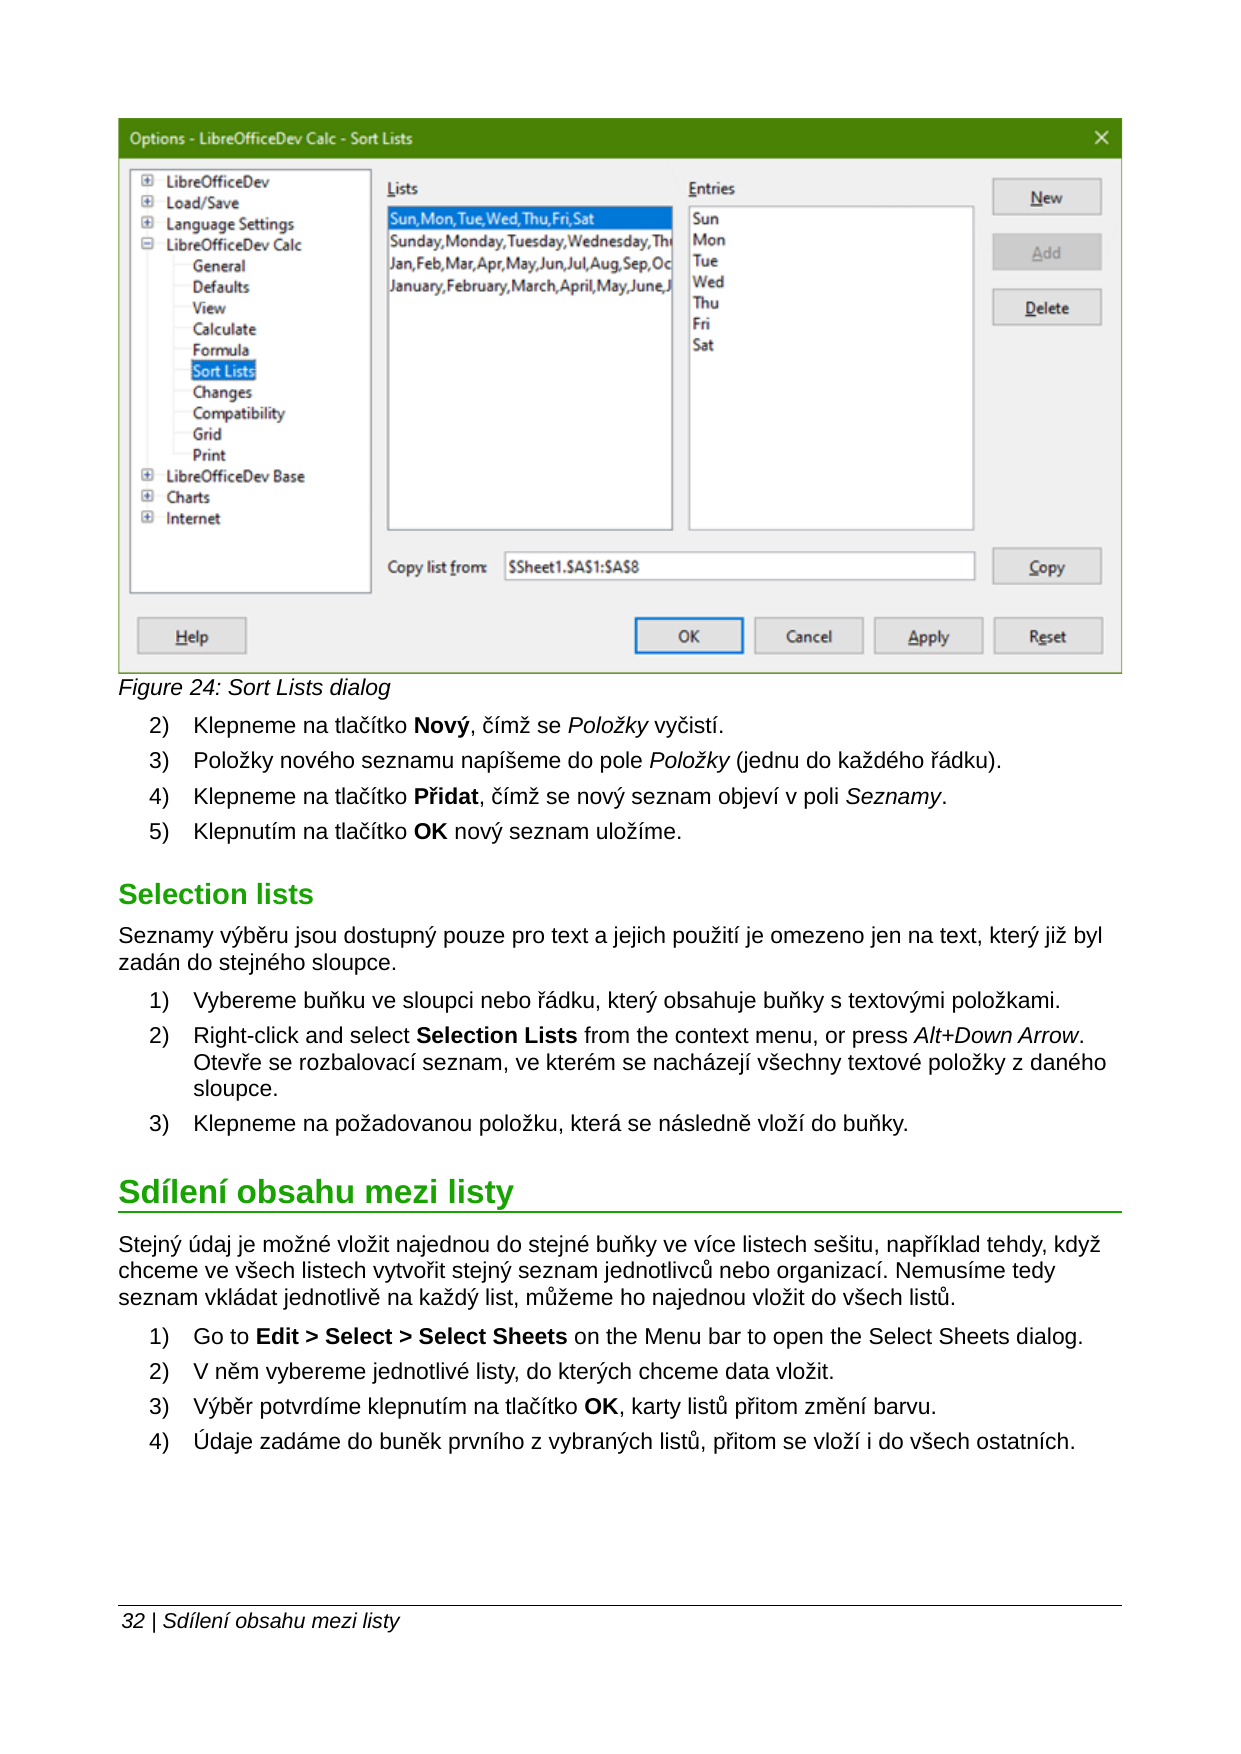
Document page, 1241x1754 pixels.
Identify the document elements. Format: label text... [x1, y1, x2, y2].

subtitle Sdílení obsahu mezi listy [118, 1173, 1122, 1211]
text Stejný údaj je možné vložit najednou do stejné buňky ve více listech sešitu, například tehdy, když chceme ve všech listech vytvořit stejný seznam jednotlivců nebo organizací. Nemusíme tedy seznam vkládat jednotlivě na každý list, můžeme ho najednou vložit do všech listů. [118, 1231, 1122, 1310]
list Klepnutím na tlačítko OK nový seznam uložíme. [169, 818, 1122, 844]
list Klepneme na požadovanou položku, která se následně vloží do buňky. [169, 1110, 1122, 1137]
text Figure 24: Sort Lists dialog [118, 674, 1122, 700]
list Výběr potvrdíme klepnutím na tlačítko OK, karty listů přitom změní barvu. [169, 1393, 1122, 1419]
list V něm vybereme jednotlivé listy, do kterých chceme data vložit. [169, 1358, 1122, 1384]
text Seznamy výběru jsou dostupný pouze pro text a jejich použití je omezeno jen na text, který již byl zadán do stejného sloupce. [118, 922, 1122, 975]
subtitle Selection lists [118, 877, 1122, 910]
list Údaje zadáme do buněk prvního z vybraných listů, přitom se vloží i do všech ostatních. [169, 1428, 1122, 1455]
list Klepneme na tlačítko Nový, čímž se Položky vyčistí. [169, 712, 1122, 739]
list Klepneme na tlačítko Přidat, čímž se nový seznam objeví v poli Seznamy. [169, 783, 1122, 809]
list Go to Edit > Select > Select Sheets on the Menu bar to open the Select Sheets dialog. [169, 1323, 1122, 1349]
picture [118, 118, 1123, 674]
list Right-click and select Selection Lists from the context menu, or press Alt+Down Arrow. Otevře se rozbalovací seznam, ve kterém se nacházejí všechny textové položky z daného sloupce. [169, 1022, 1122, 1102]
list Vybereme buňku ve sloupci nebo řádku, který obsahuje buňky s textovými položkami. [169, 987, 1122, 1014]
list Položky nového seznamu napíšeme do pole Položky (jednu do každého řádku). [169, 747, 1122, 774]
